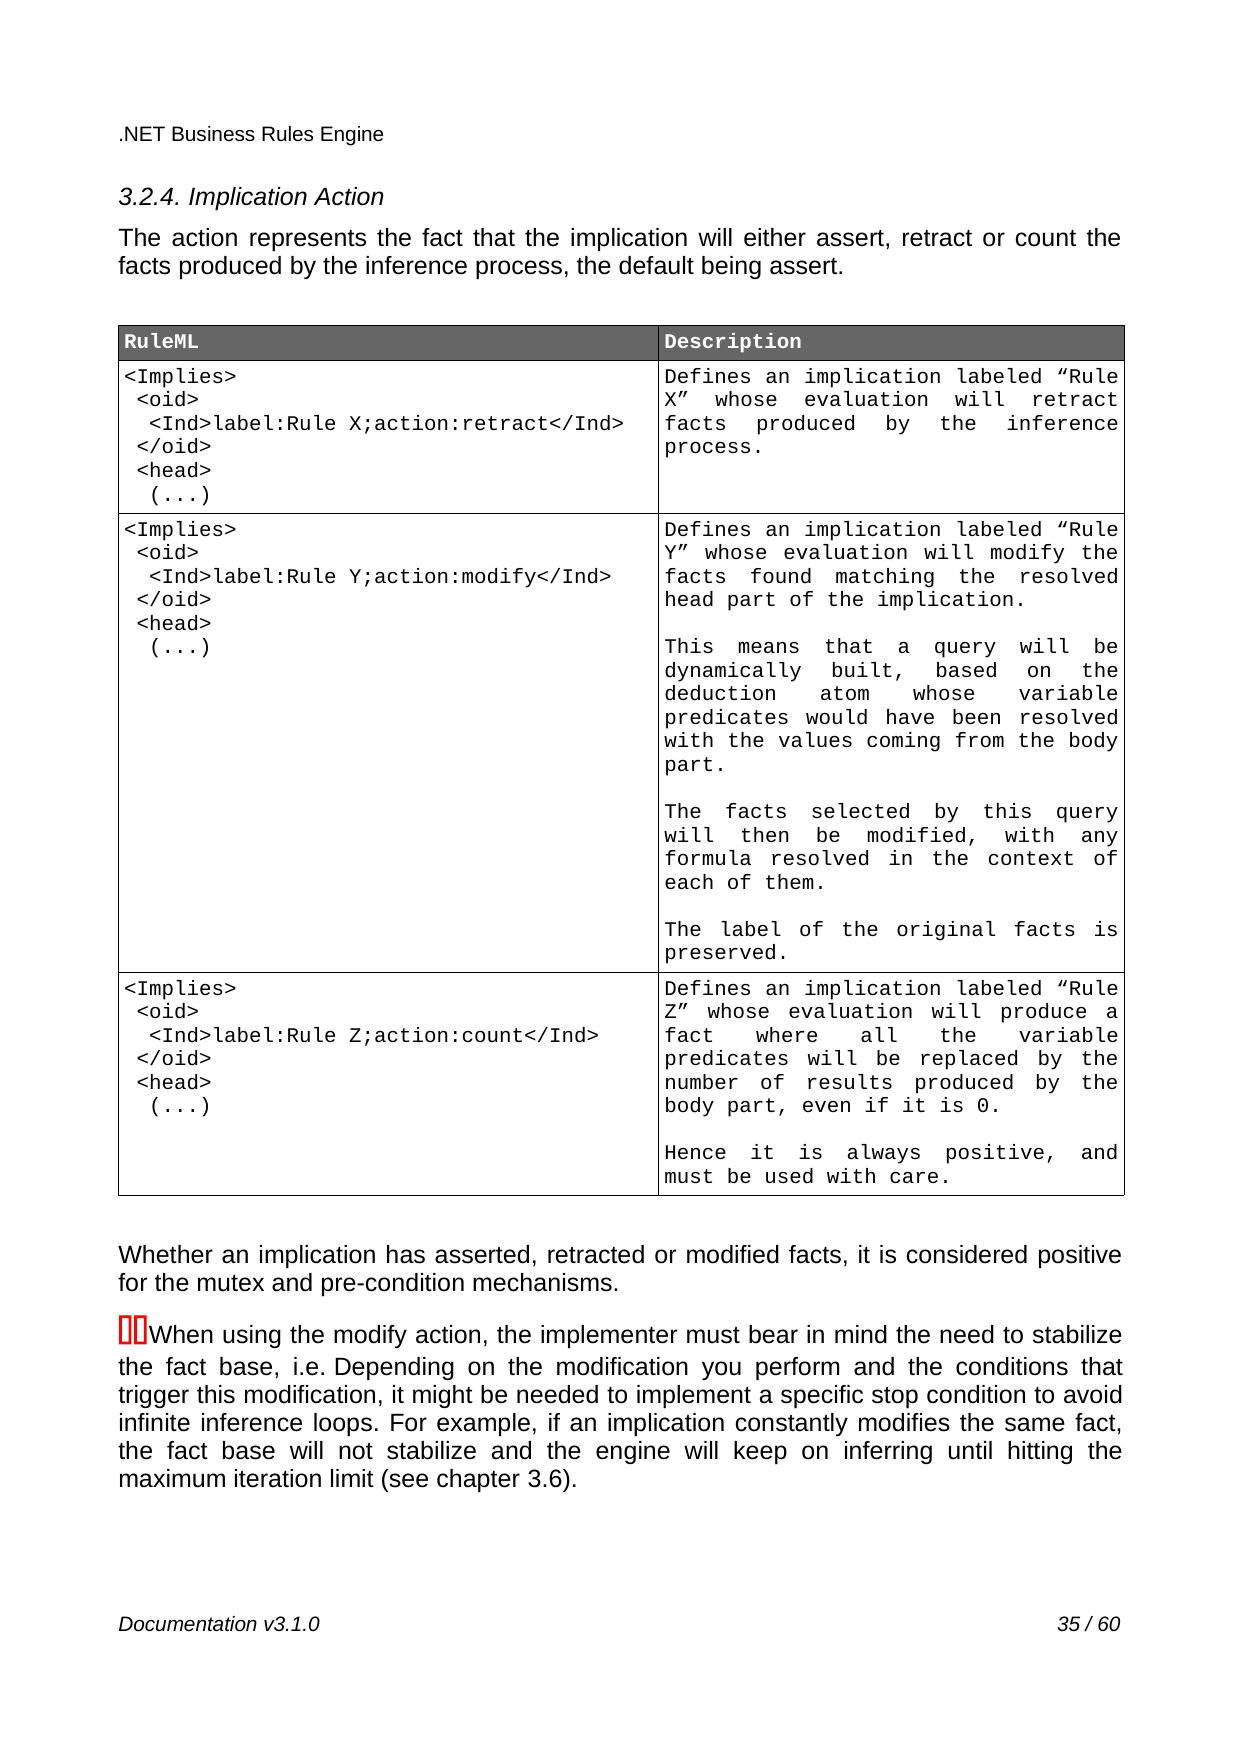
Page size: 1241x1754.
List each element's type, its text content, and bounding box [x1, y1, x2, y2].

table_cell Defines an implication labeled “Rule X” whose evaluation will retract facts produced by the inference process. [659, 361, 1124, 513]
table_cell Defines an implication labeled “Rule Z” whose evaluation will produce a fact where all the variable predicates will be replaced by the number of results produced by the body part, even if it is 0. Hence it is always positive, and must be used with care. [659, 973, 1124, 1195]
subtitle Implication Action [118, 183, 1124, 211]
table_header Description [659, 326, 1124, 360]
table_cell <Implies> <oid> <Ind>label:Rule X;action:retract</Ind> </oid> <head> (...) [119, 361, 658, 513]
table_cell Defines an implication labeled “Rule Y” whose evaluation will modify the facts found matching the resolved head part of the implication. This means that a query will be dynamically built, based on the deduction atom whose variable predicates would have been resolved with the values coming from the body part. The facts selected by this query will then be modified, with any formula resolved in the context of each of them. The label of the original facts is preserved. [659, 514, 1124, 972]
text  When using the modify action, the implementer must bear in mind the need to stabilize the fact base, i.e. Depending on the modification you perform and the conditions that trigger this modification, it might be needed to implement a specific stop condition to avoid infinite inference loops. For example, if an implication constantly modifies the same fact, the fact base will not stabilize and the engine will keep on inferring until hitting the maximum iteration limit (see chapter 3.6). [118, 1315, 1124, 1493]
text The action represents the fact that the implication will either assert, retract or count the facts produced by the inference process, the default being assert. [118, 223, 1124, 279]
table_cell <Implies> <oid> <Ind>label:Rule Y;action:modify</Ind> </oid> <head> (...) [119, 514, 658, 972]
text Whether an implication has asserted, retracted or modified facts, it is considered positive for the mutex and pre-condition mechanisms. [118, 1241, 1124, 1297]
table_header RuleML [119, 326, 658, 360]
table_cell <Implies> <oid> <Ind>label:Rule Z;action:count</Ind> </oid> <head> (...) [119, 973, 658, 1195]
